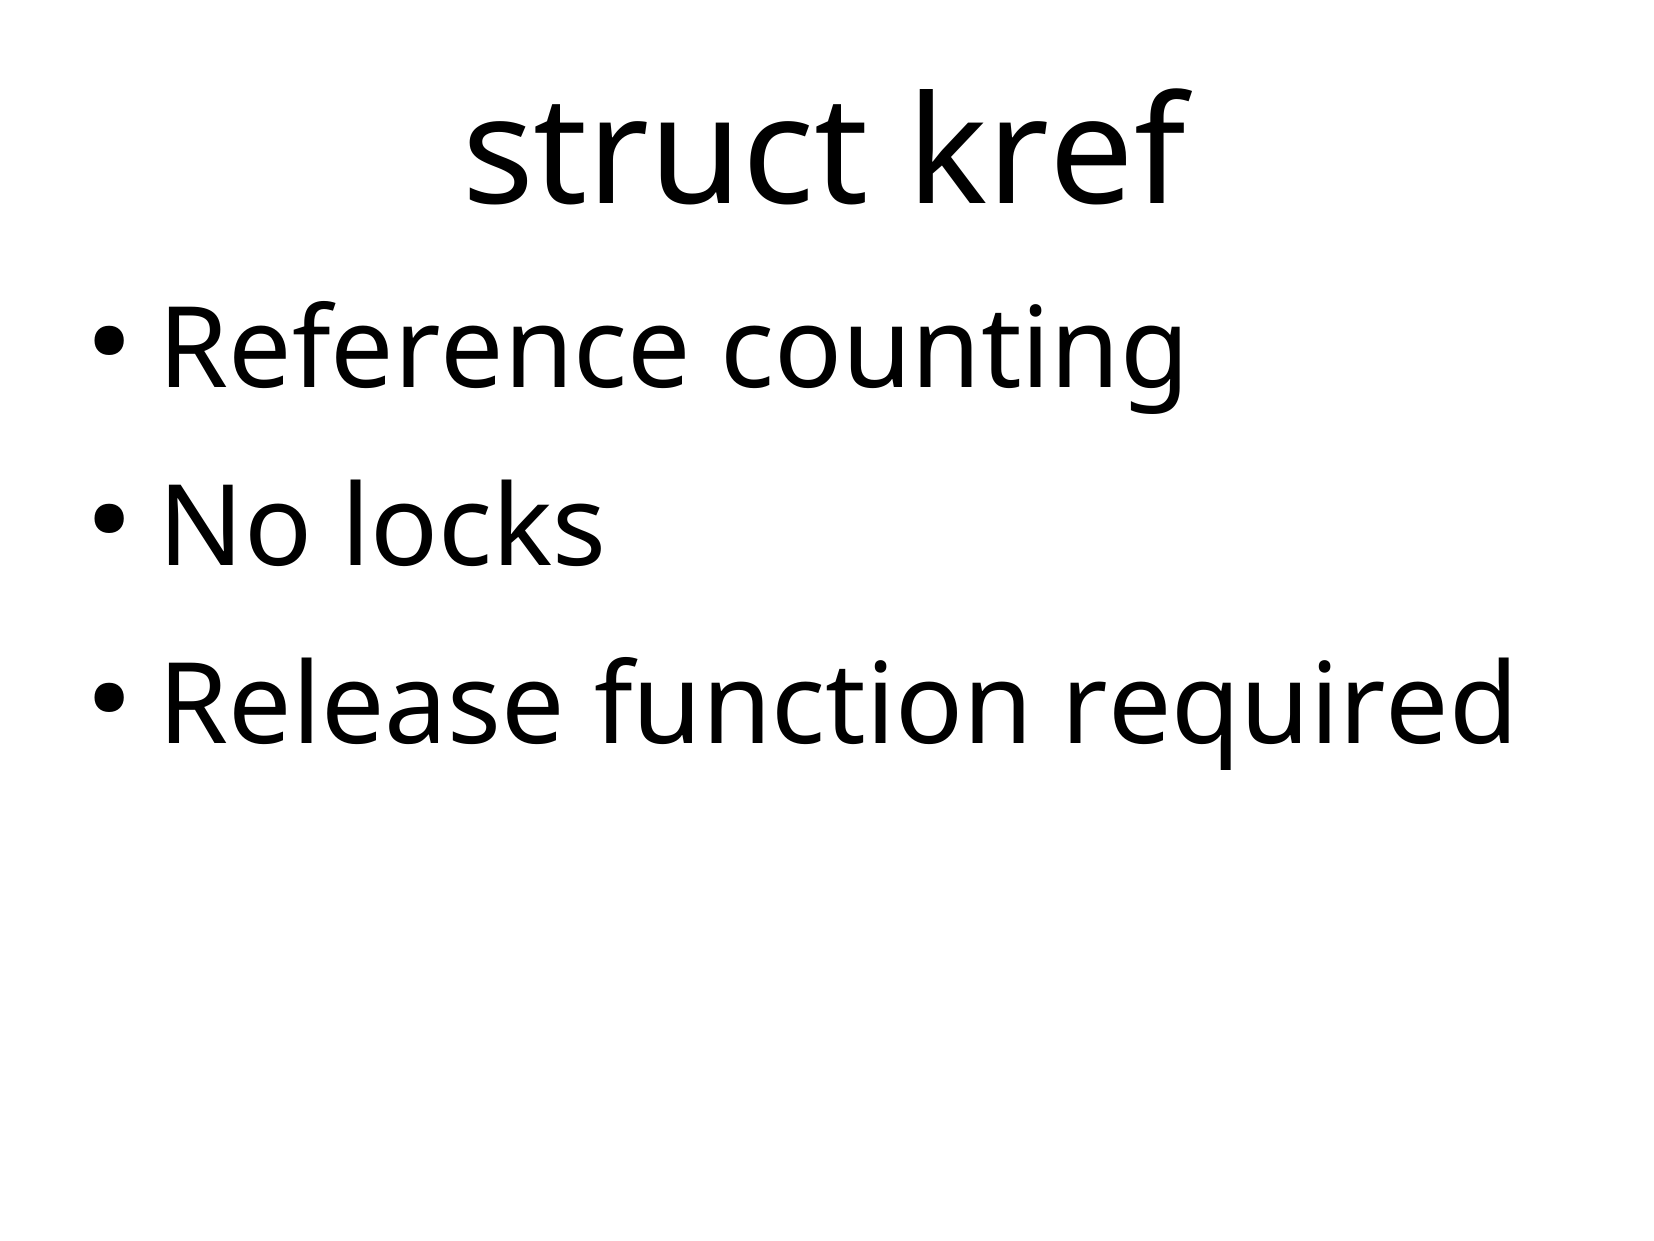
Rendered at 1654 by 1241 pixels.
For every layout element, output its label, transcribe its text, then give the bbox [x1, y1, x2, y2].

text_box struct kref [0, 35, 1649, 263]
text_box Reference counting No locks Release function required [74, 259, 1619, 1181]
